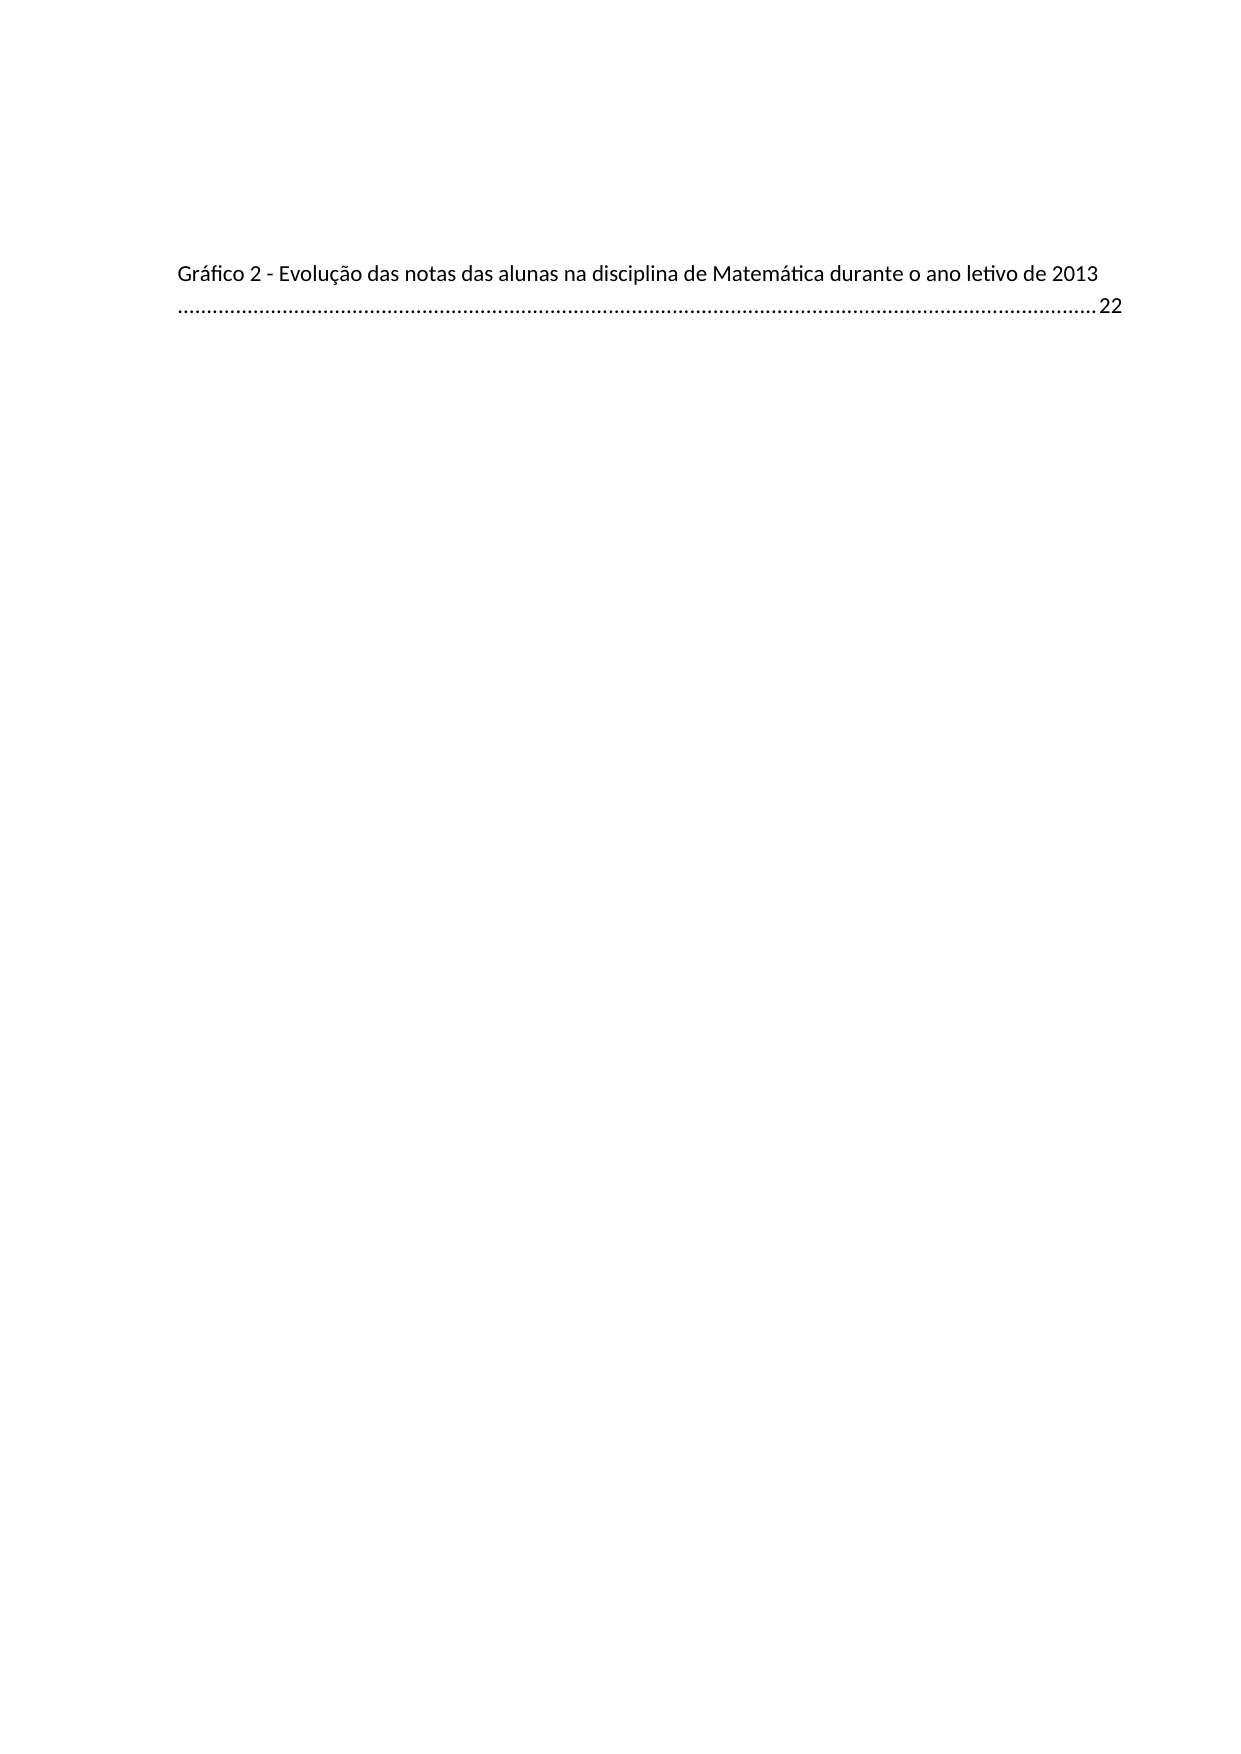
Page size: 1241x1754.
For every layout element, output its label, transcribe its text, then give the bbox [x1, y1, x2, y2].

text Gráfico 2 - Evolução das notas das alunas na disciplina de Matemática durante o ano letivo de 2013 22 [177, 259, 1122, 319]
